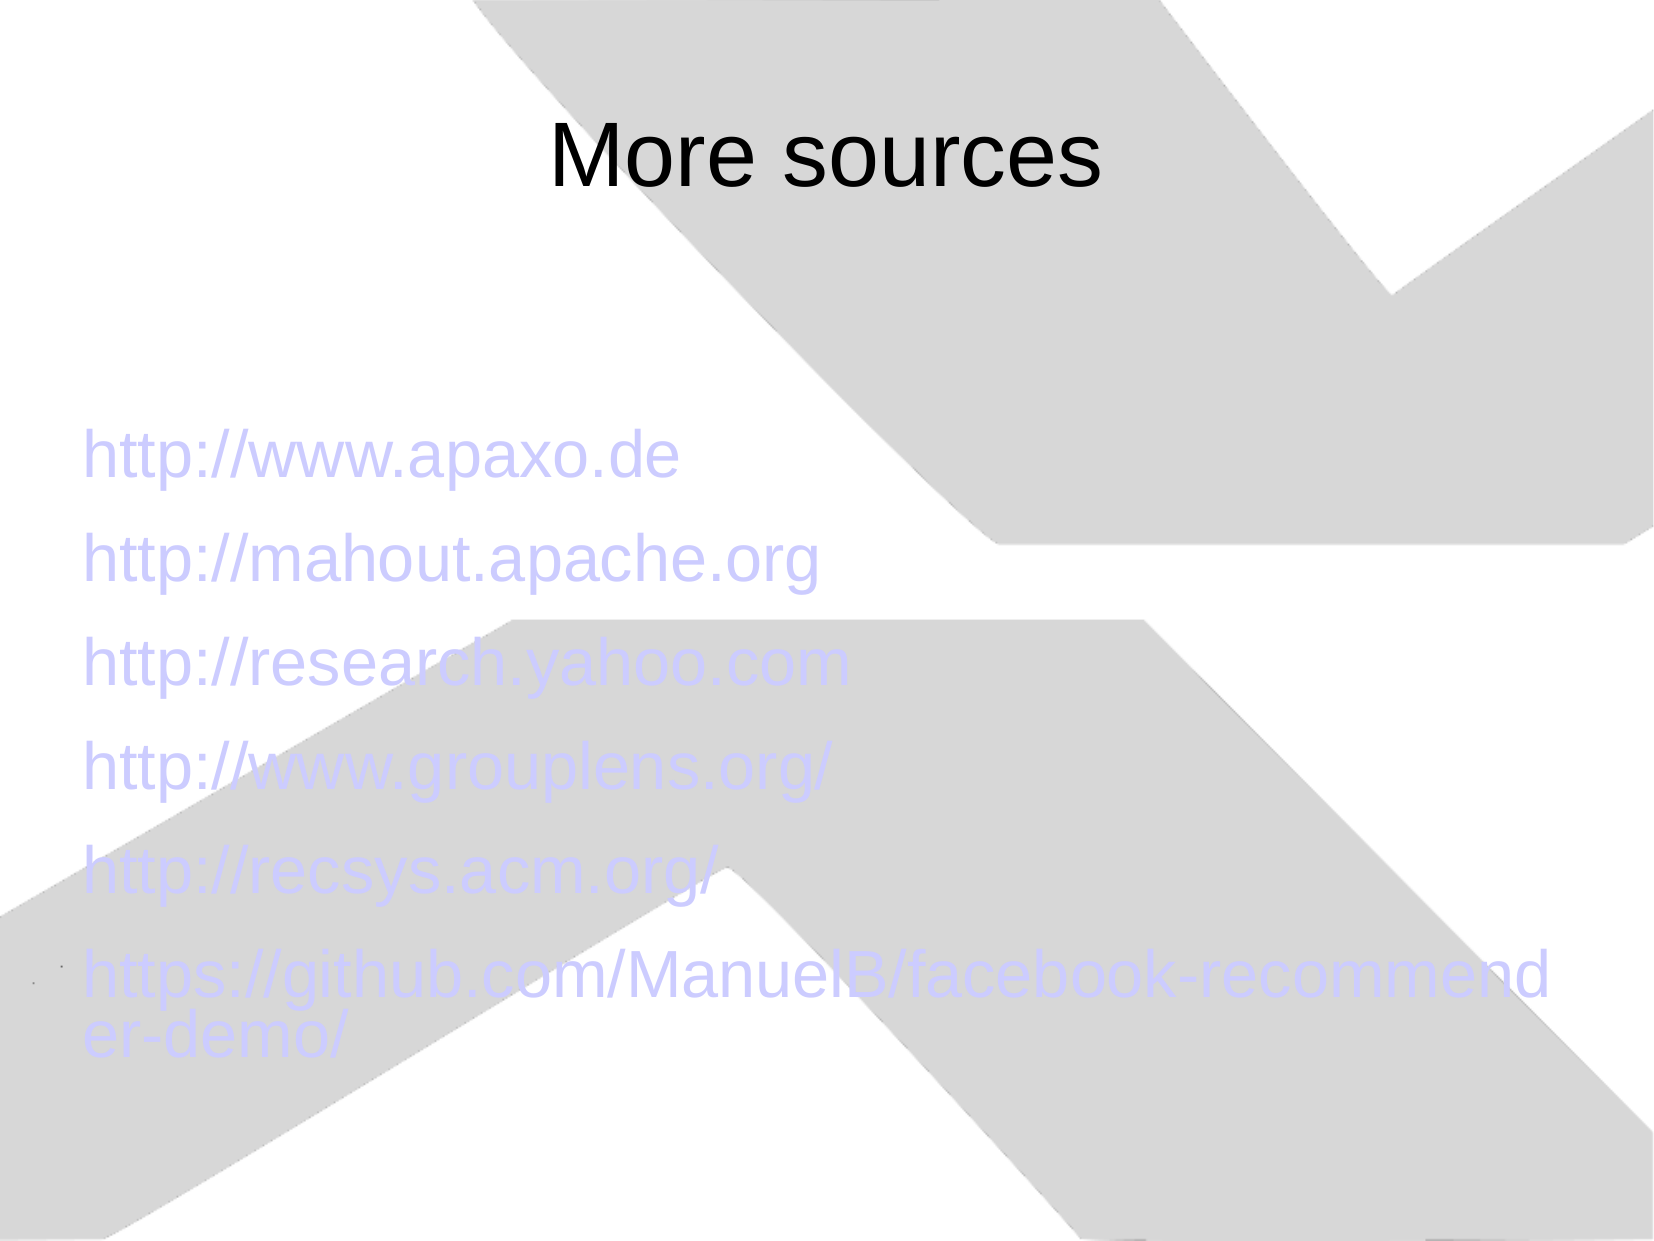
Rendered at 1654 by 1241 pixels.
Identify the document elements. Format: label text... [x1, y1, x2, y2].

picture [0, 0, 1654, 1241]
title More sources [82, 49, 1571, 257]
list http://www.apaxo.de http://mahout.apache.org http://research.yahoo.com http://www.grouplens.org/ http://recsys.acm.org/ https://github.com/ManuelB/facebook-recommender-demo/ [82, 413, 1571, 1094]
